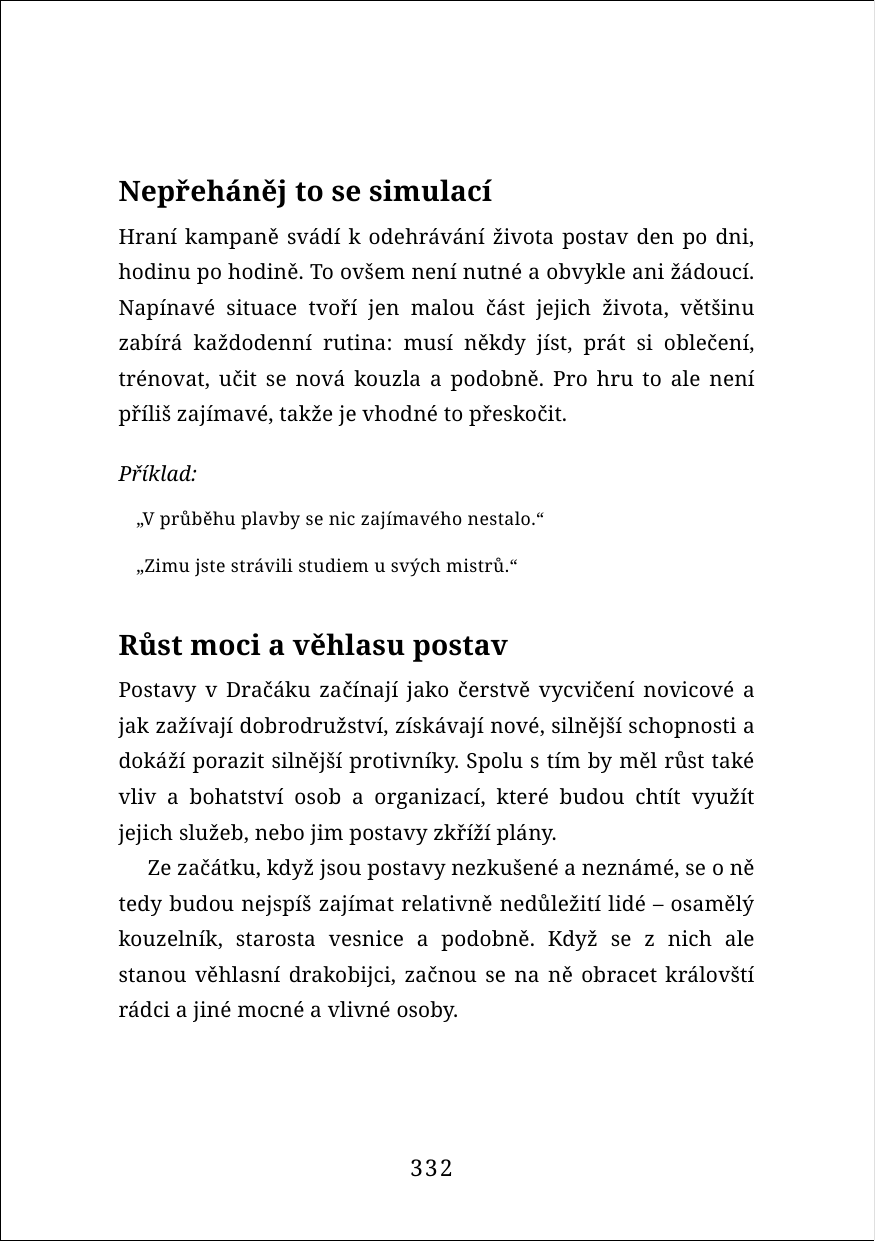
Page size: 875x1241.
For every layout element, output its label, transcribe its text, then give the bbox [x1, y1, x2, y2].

subtitle Nepřeháněj to se simulací [118, 172, 756, 210]
text „V průběhu plavby se nic zajímavého nestalo.“ [136, 506, 756, 530]
text „Zimu jste strávili studiem u svých mistrů.“ [136, 554, 756, 578]
text Postavy v Dračáku začínají jako čerstvě vycvičení novicové a jak zažívají dobrodružství, získávají nové, silnější schopnosti a dokáží porazit silnější protivníky. Spolu s tím by měl růst také vliv a bohatství osob a organizací, které budou chtít využít jejich služeb, nebo jim postavy zkříží plány. Ze začátku, když jsou postavy nezkušené a neznámé, se o ně tedy budou nejspíš zajímat relativně nedůležití lidé – osamělý kouzelník, starosta vesnice a podobně. Když se z nich ale stanou věhlasní drakobijci, začnou se na ně obracet královští rádci a jiné mocné a vlivné osoby. [118, 676, 756, 1024]
subtitle Růst moci a věhlasu postav [118, 625, 756, 664]
text Příklad: [118, 459, 756, 487]
text Hraní kampaně svádí k odehrávání života postav den po dni, hodinu po hodině. To ovšem není nutné a obvykle ani žádoucí. Napínavé situace tvoří jen malou část jejich života, většinu zabírá každodenní rutina: musí někdy jíst, prát si oblečení, trénovat, učit se nová kouzla a podobně. Pro hru to ale není příliš zajímavé, takže je vhodné to přeskočit. [118, 222, 756, 428]
